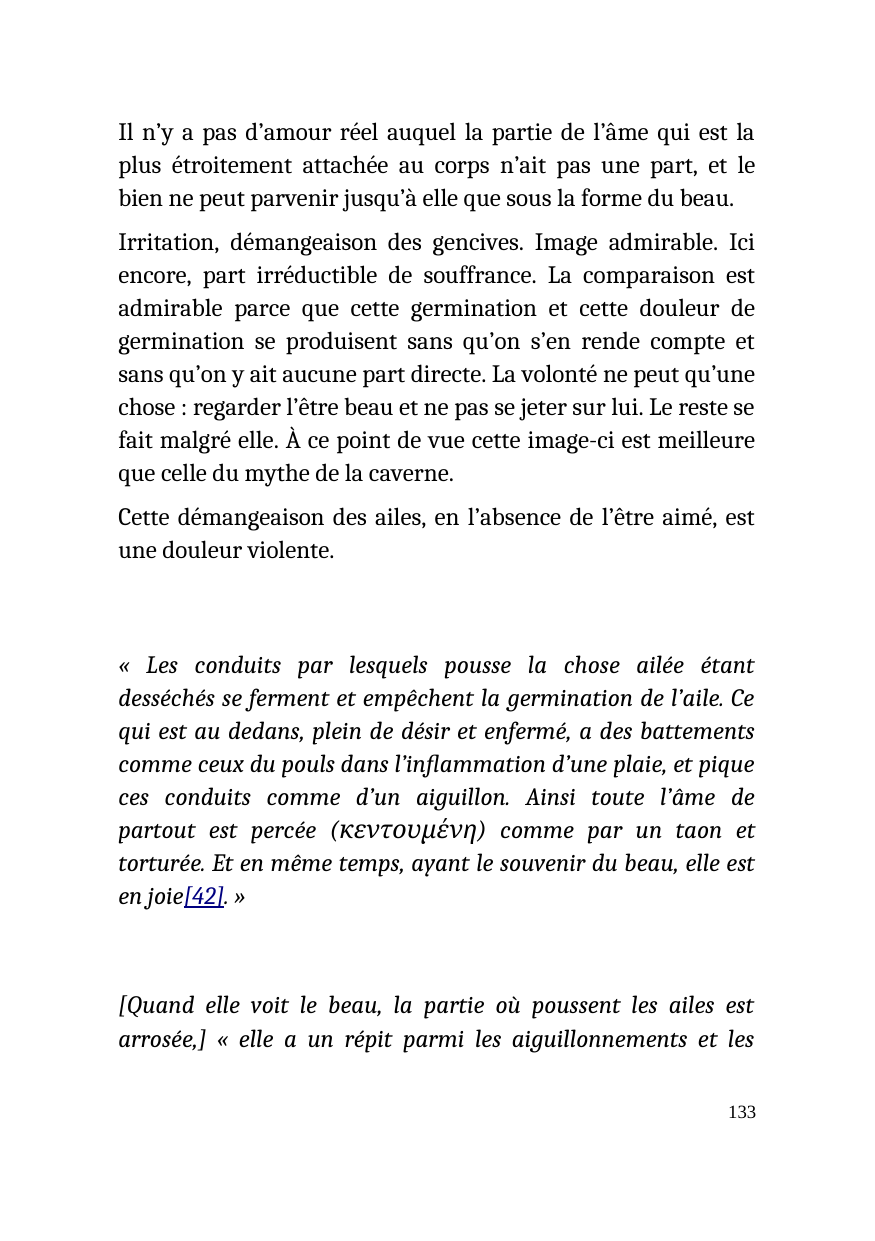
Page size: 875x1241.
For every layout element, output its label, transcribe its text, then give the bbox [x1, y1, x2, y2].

text Cette démangeaison des ailes, en l’absence de l’être aimé, est une douleur violente. [118, 503, 756, 564]
text Irritation, démangeaison des gencives. Image admirable. Ici encore, part irréductible de souffrance. La comparaison est admirable parce que cette germination et cette douleur de germination se produisent sans qu’on s’en rende compte et sans qu’on y ait aucune part directe. La volonté ne peut qu’une chose : regarder l’être beau et ne pas se jeter sur lui. Le reste se fait malgré elle. À ce point de vue cette image-ci est meilleure que celle du mythe de la caverne. [118, 228, 756, 488]
text Il n’y a pas d’amour réel auquel la partie de l’âme qui est la plus étroitement attachée au corps n’ait pas une part, et le bien ne peut parvenir jusqu’à elle que sous la forme du beau. [118, 118, 756, 213]
text « Les conduits par lesquels pousse la chose ailée étant desséchés se ferment et empêchent la germination de l’aile. Ce qui est au dedans, plein de désir et enfermé, a des battements comme ceux du pouls dans l’inflammation d’une plaie, et pique ces conduits comme d’un aiguillon. Ainsi toute l’âme de partout est percée (κεντουμένη) comme par un taon et torturée. Et en même temps, ayant le souvenir du beau, elle est en joie[42]. » [118, 651, 756, 911]
text [Quand elle voit le beau, la partie où poussent les ailes est arrosée,] « elle a un répit parmi les aiguillonnements et les [118, 991, 756, 1053]
